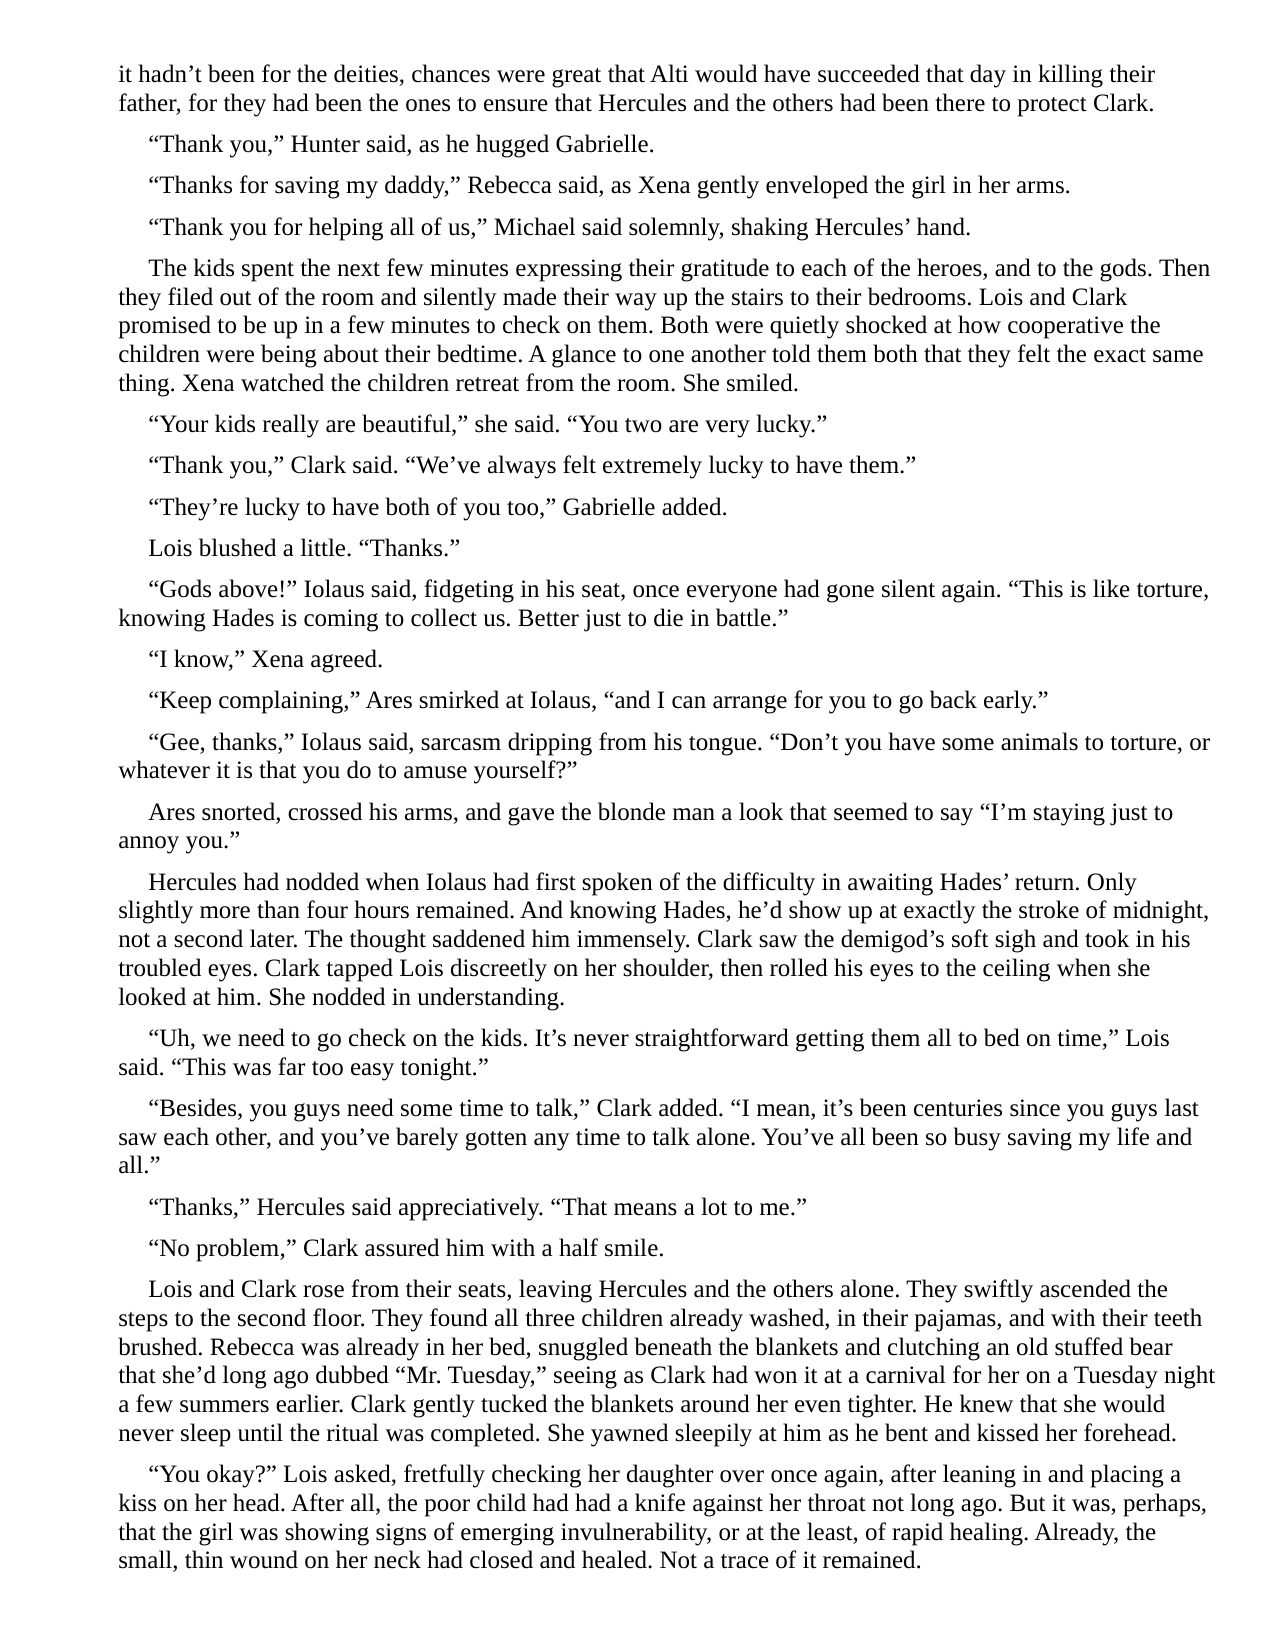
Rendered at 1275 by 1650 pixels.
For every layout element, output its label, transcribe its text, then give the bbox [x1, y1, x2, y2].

text Lois and Clark rose from their seats, leaving Hercules and the others alone. They swiftly ascended the steps to the second floor. They found all three children already washed, in their pajamas, and with their teeth brushed. Rebecca was already in her bed, snuggled beneath the blankets and clutching an old stuffed bear that she’d long ago dubbed “Mr. Tuesday,” seeing as Clark had won it at a carnival for her on a Tuesday night a few summers earlier. Clark gently tucked the blankets around her even tighter. He knew that she would never sleep until the ritual was completed. She yawned sleepily at him as he bent and kissed her forehead. [118, 1274, 1216, 1447]
text Ares snorted, crossed his arms, and gave the blonde man a look that seemed to say “I’m staying just to annoy you.” [118, 797, 1216, 854]
text “I know,” Xena agreed. [118, 644, 1216, 673]
text “Keep complaining,” Ares smirked at Iolaus, “and I can arrange for you to go back early.” [118, 685, 1216, 714]
text “You okay?” Lois asked, fretfully checking her daughter over once again, after leaning in and placing a kiss on her head. After all, the poor child had had a knife against her throat not long ago. But it was, perhaps, that the girl was showing signs of emerging invulnerability, or at the least, of rapid healing. Already, the small, thin wound on her neck had closed and healed. Not a trace of it remained. [118, 1459, 1216, 1574]
text “Thank you,” Clark said. “We’ve always felt extremely lucky to have them.” [118, 450, 1216, 479]
text “Your kids really are beautiful,” she said. “You two are very lucky.” [118, 409, 1216, 438]
text Lois blushed a little. “Thanks.” [118, 533, 1216, 562]
text “No problem,” Clark assured him with a half smile. [118, 1233, 1216, 1262]
text “Thank you,” Hunter said, as he hugged Gabrielle. [118, 129, 1216, 158]
text it hadn’t been for the deities, chances were great that Alti would have succeeded that day in killing their father, for they had been the ones to ensure that Hercules and the others had been there to protect Clark. [118, 59, 1216, 117]
text “Thanks for saving my daddy,” Rebecca said, as Xena gently enveloped the girl in her arms. [118, 170, 1216, 199]
text “Thanks,” Hercules said appreciatively. “That means a lot to me.” [118, 1192, 1216, 1220]
text “Uh, we need to go check on the kids. It’s never straightforward getting them all to bed on time,” Lois said. “This was far too easy tonight.” [118, 1023, 1216, 1080]
text The kids spent the next few minutes expressing their gratitude to each of the heroes, and to the gods. Then they filed out of the room and silently made their way up the stairs to their bedrooms. Lois and Clark promised to be up in a few minutes to check on them. Both were quietly shocked at how cooperative the children were being about their bedtime. A glance to one another told them both that they felt the exact same thing. Xena watched the children retreat from the room. She smiled. [118, 253, 1216, 397]
text “Besides, you guys need some time to talk,” Clark added. “I mean, it’s been centuries since you guys last saw each other, and you’ve barely gotten any time to talk alone. You’ve all been so busy saving my life and all.” [118, 1093, 1216, 1179]
text Hercules had nodded when Iolaus had first spoken of the difficulty in awaiting Hades’ return. Only slightly more than four hours remained. And knowing Hades, he’d show up at exactly the stroke of midnight, not a second later. The thought saddened him immensely. Clark saw the demigod’s soft sigh and took in his troubled eyes. Clark tapped Lois discreetly on her shoulder, then rolled his eyes to the ceiling when she looked at him. She nodded in understanding. [118, 867, 1216, 1010]
text “Gods above!” Iolaus said, fidgeting in his seat, once everyone had gone silent again. “This is like torture, knowing Hades is coming to collect us. Better just to die in battle.” [118, 574, 1216, 632]
text “Gee, thanks,” Iolaus said, sarcasm dripping from his tongue. “Don’t you have some animals to torture, or whatever it is that you do to amuse yourself?” [118, 727, 1216, 784]
text “Thank you for helping all of us,” Michael said solemnly, shaking Hercules’ hand. [118, 212, 1216, 240]
text “They’re lucky to have both of you too,” Gabrielle added. [118, 492, 1216, 520]
